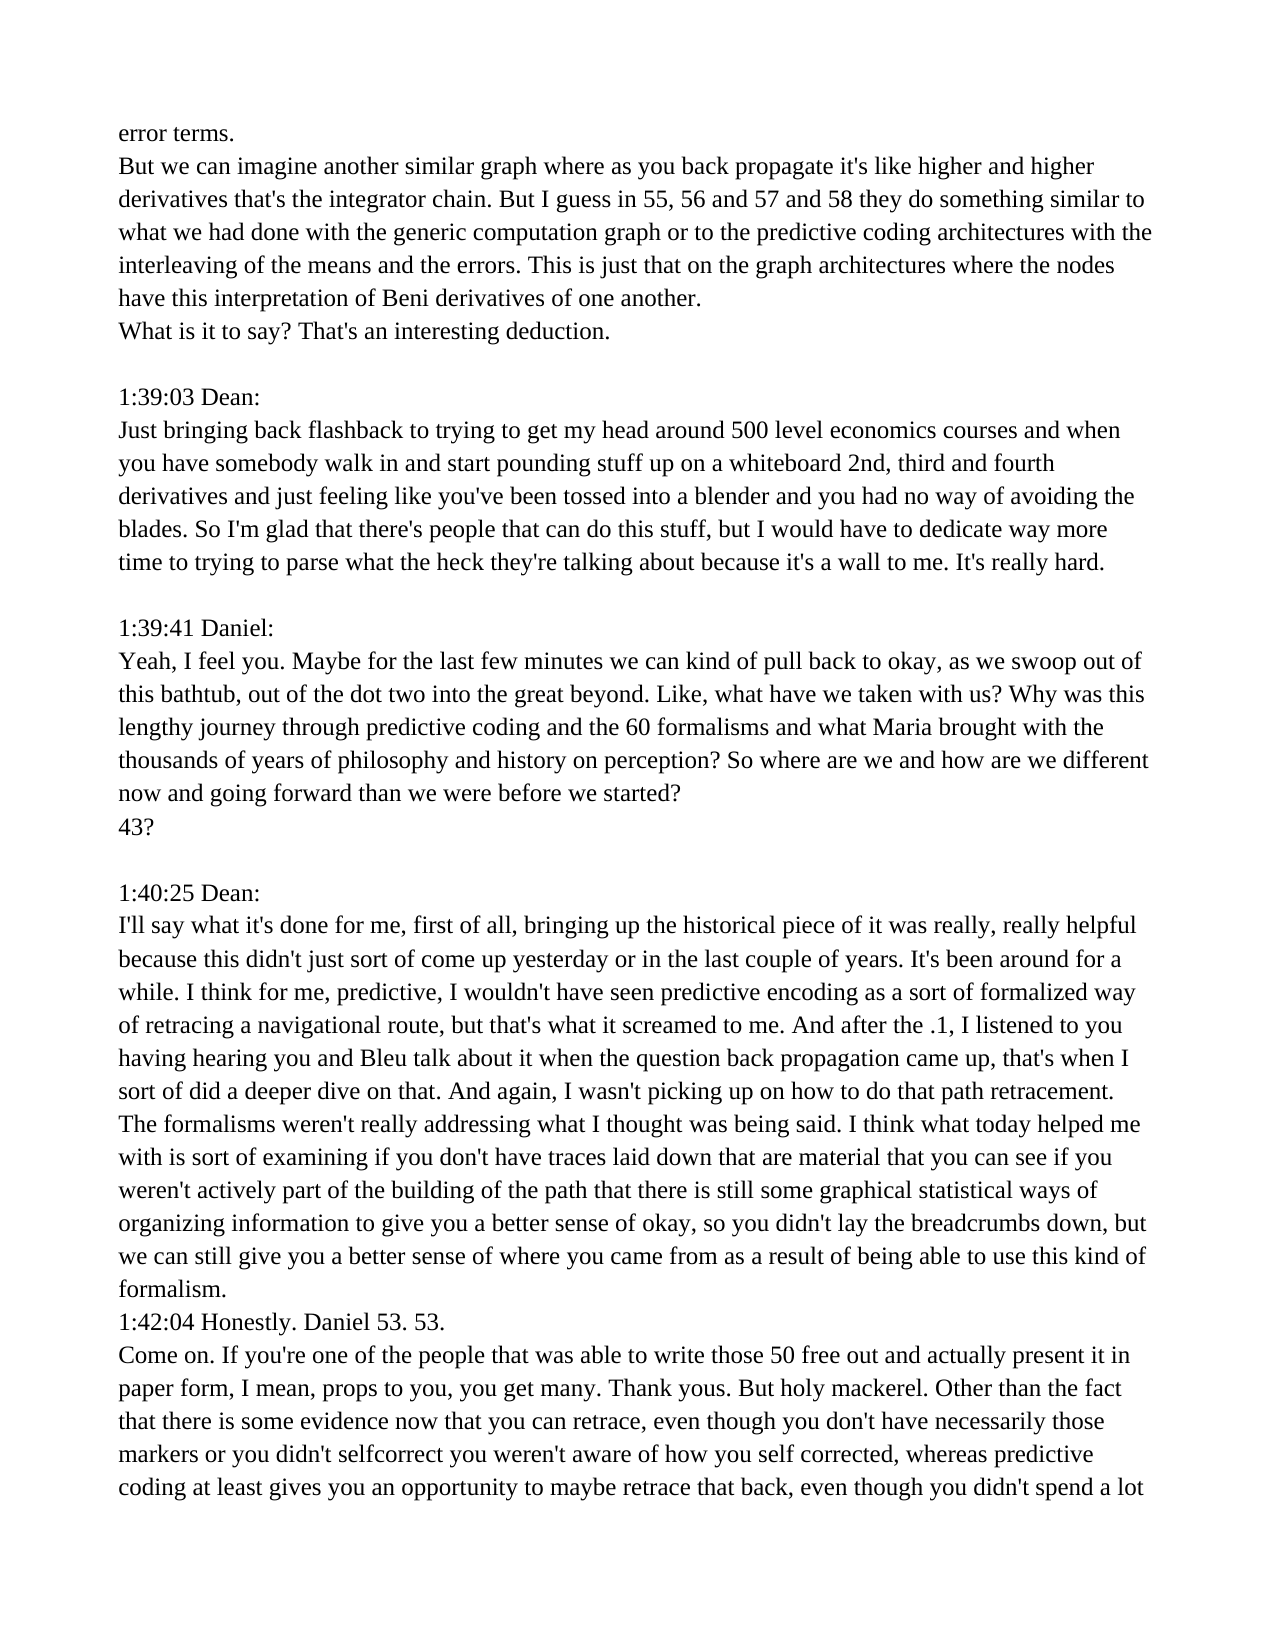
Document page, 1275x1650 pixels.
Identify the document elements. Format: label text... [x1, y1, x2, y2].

text Come on. If you're one of the people that was able to write those 50 free out and actually present it in paper form, I mean, props to you, you get many. Thank yous. But holy mackerel. Other than the fact that there is some evidence now that you can retrace, even though you don't have necessarily those markers or you didn't selfcorrect you weren't aware of how you self corrected, whereas predictive coding at least gives you an opportunity to maybe retrace that back, even though you didn't spend a lot [118, 1340, 1157, 1501]
text What is it to say? That's an interesting deduction. [118, 316, 1157, 345]
text 1:39:41 Daniel: [118, 613, 1157, 642]
text error terms. [118, 118, 1157, 147]
text The formalisms weren't really addressing what I thought was being said. I think what today helped me with is sort of examining if you don't have traces laid down that are material that you can see if you weren't actively part of the building of the path that there is still some graphical statistical ways of organizing information to give you a better sense of okay, so you didn't lay the breadcrumbs down, but we can still give you a better sense of where you came from as a result of being able to use this kind of formalism. [118, 1109, 1157, 1303]
text But we can imagine another similar graph where as you back propagate it's like higher and higher derivatives that's the integrator chain. But I guess in 55, 56 and 57 and 58 they do something similar to what we had done with the generic computation graph or to the predictive coding architectures with the interleaving of the means and the errors. This is just that on the graph architectures where the nodes have this interpretation of Beni derivatives of one another. [118, 151, 1157, 312]
text 43? [118, 812, 1157, 840]
text I'll say what it's done for me, first of all, bringing up the historical piece of it was really, really helpful because this didn't just sort of come up yesterday or in the last couple of years. It's been around for a while. I think for me, predictive, I wouldn't have seen predictive encoding as a sort of formalized way of retracing a navigational route, but that's what it screamed to me. And after the .1, I listened to you having hearing you and Bleu talk about it when the question back propagation came up, that's when I sort of did a deeper dive on that. And again, I wasn't picking up on how to do that path retracement. [118, 911, 1157, 1104]
text Just bringing back flashback to trying to get my head around 500 level economics courses and when you have somebody walk in and start pounding stuff up on a whiteboard 2nd, third and fourth derivatives and just feeling like you've been tossed into a blender and you had no way of avoiding the blades. So I'm glad that there's people that can do this stuff, but I would have to dedicate way more time to trying to parse what the heck they're talking about because it's a wall to me. It's really hard. [118, 415, 1157, 576]
text 1:40:25 Dean: [118, 878, 1157, 906]
text 1:39:03 Dean: [118, 382, 1157, 411]
text 1:42:04 Honestly. Daniel 53. 53. [118, 1307, 1157, 1336]
text Yeah, I feel you. Maybe for the last few minutes we can kind of pull back to okay, as we swoop out of this bathtub, out of the dot two into the great beyond. Like, what have we taken with us? Why was this lengthy journey through predictive coding and the 60 formalisms and what Maria brought with the thousands of years of philosophy and history on perception? So where are we and how are we different now and going forward than we were before we started? [118, 646, 1157, 807]
